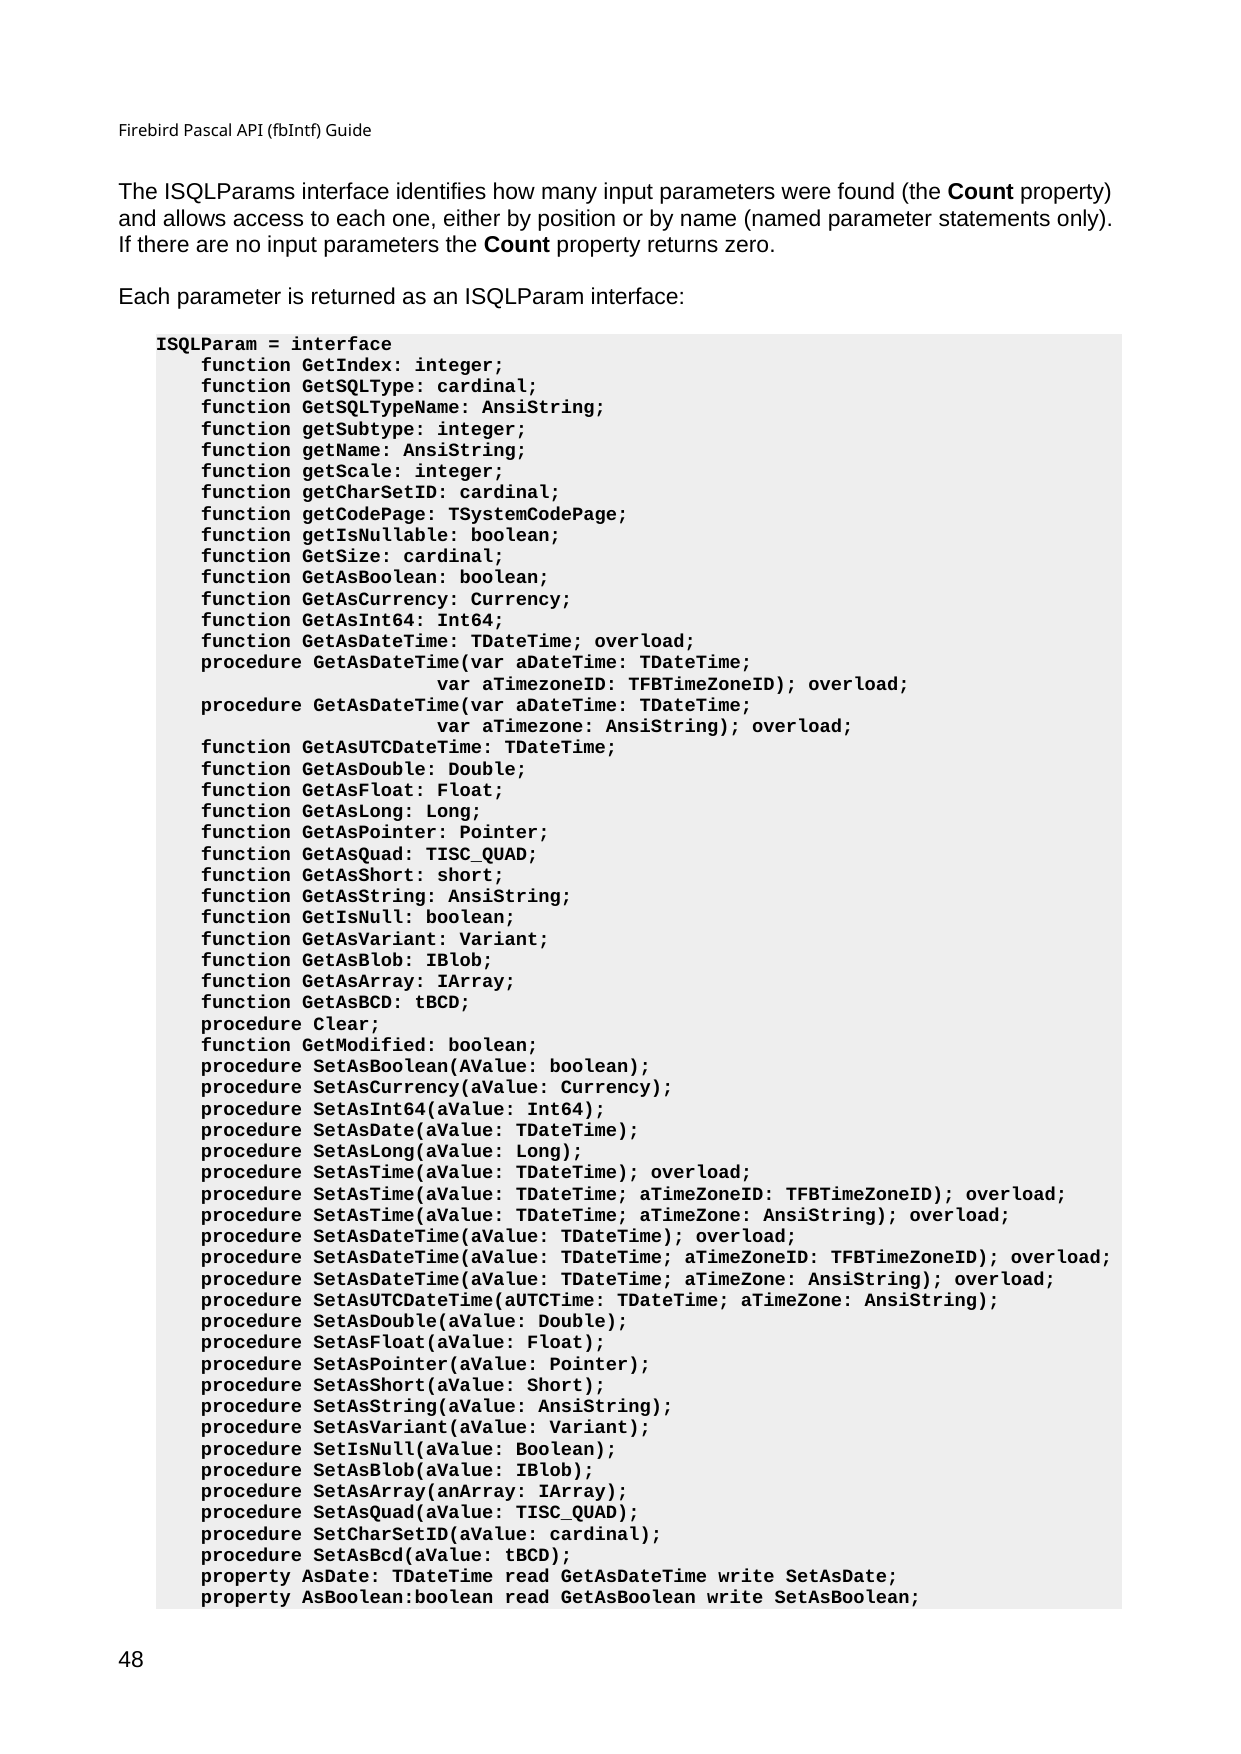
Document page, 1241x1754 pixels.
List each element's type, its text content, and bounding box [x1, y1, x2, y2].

text function GetModified: boolean; [156, 1036, 1122, 1057]
text function GetAsBCD: tBCD; [156, 993, 1122, 1014]
text procedure SetAsTime(aValue: TDateTime; aTimeZone: AnsiString); overload; [156, 1206, 1122, 1227]
text procedure SetAsUTCDateTime(aUTCTime: TDateTime; aTimeZone: AnsiString); [156, 1291, 1122, 1312]
text function GetAsDateTime: TDateTime; overload; [156, 632, 1122, 653]
text function GetAsVariant: Variant; [156, 929, 1122, 951]
text procedure GetAsDateTime(var aDateTime: TDateTime; [156, 696, 1122, 717]
text var aTimezoneID: TFBTimeZoneID); overload; [156, 674, 1122, 696]
text function GetAsString: AnsiString; [156, 887, 1122, 908]
text procedure SetAsCurrency(aValue: Currency); [156, 1078, 1122, 1099]
text function getSubtype: integer; [156, 419, 1122, 441]
text function getCodePage: TSystemCodePage; [156, 504, 1122, 526]
text function GetAsFloat: Float; [156, 781, 1122, 802]
text function GetAsShort: short; [156, 866, 1122, 887]
text property AsBoolean:boolean read GetAsBoolean write SetAsBoolean; [156, 1588, 1122, 1609]
text property AsDate: TDateTime read GetAsDateTime write SetAsDate; [156, 1567, 1122, 1588]
text procedure SetAsDate(aValue: TDateTime); [156, 1121, 1122, 1142]
text function getName: AnsiString; [156, 441, 1122, 462]
text procedure SetAsLong(aValue: Long); [156, 1142, 1122, 1163]
text ISQLParam = interface [156, 334, 1122, 356]
text The ISQLParams interface identifies how many input parameters were found (the Count property) and allows access to each one, either by position or by name (named parameter statements only). If there are no input parameters the Count property returns zero. [118, 178, 1122, 257]
text function GetSize: cardinal; [156, 547, 1122, 568]
text procedure GetAsDateTime(var aDateTime: TDateTime; [156, 653, 1122, 674]
text function GetAsArray: IArray; [156, 972, 1122, 993]
text procedure SetAsTime(aValue: TDateTime; aTimeZoneID: TFBTimeZoneID); overload; [156, 1184, 1122, 1206]
text procedure SetAsBlob(aValue: IBlob); [156, 1461, 1122, 1482]
text procedure SetAsFloat(aValue: Float); [156, 1333, 1122, 1354]
text procedure SetIsNull(aValue: Boolean); [156, 1439, 1122, 1461]
text function GetIndex: integer; [156, 356, 1122, 377]
text var aTimezone: AnsiString); overload; [156, 717, 1122, 738]
text procedure SetAsString(aValue: AnsiString); [156, 1397, 1122, 1418]
text function GetAsUTCDateTime: TDateTime; [156, 738, 1122, 759]
text function GetAsQuad: TISC_QUAD; [156, 844, 1122, 866]
text procedure SetAsArray(anArray: IArray); [156, 1482, 1122, 1503]
text procedure SetAsBcd(aValue: tBCD); [156, 1546, 1122, 1567]
text function GetAsDouble: Double; [156, 759, 1122, 781]
text procedure SetAsDateTime(aValue: TDateTime); overload; [156, 1227, 1122, 1248]
text procedure SetCharSetID(aValue: cardinal); [156, 1524, 1122, 1546]
text procedure SetAsTime(aValue: TDateTime); overload; [156, 1163, 1122, 1184]
text function getIsNullable: boolean; [156, 526, 1122, 547]
text procedure SetAsQuad(aValue: TISC_QUAD); [156, 1503, 1122, 1524]
text function getScale: integer; [156, 462, 1122, 483]
text procedure SetAsVariant(aValue: Variant); [156, 1418, 1122, 1439]
text procedure Clear; [156, 1014, 1122, 1036]
text function GetSQLType: cardinal; [156, 377, 1122, 398]
text function GetAsBoolean: boolean; [156, 568, 1122, 589]
text function GetAsCurrency: Currency; [156, 589, 1122, 611]
text function getCharSetID: cardinal; [156, 483, 1122, 504]
text procedure SetAsDouble(aValue: Double); [156, 1312, 1122, 1333]
text procedure SetAsDateTime(aValue: TDateTime; aTimeZoneID: TFBTimeZoneID); overload; [156, 1248, 1122, 1269]
text Each parameter is returned as an ISQLParam interface: [118, 283, 1122, 309]
text function GetAsInt64: Int64; [156, 611, 1122, 632]
text function GetIsNull: boolean; [156, 908, 1122, 929]
text procedure SetAsInt64(aValue: Int64); [156, 1099, 1122, 1121]
text procedure SetAsShort(aValue: Short); [156, 1376, 1122, 1397]
text function GetAsBlob: IBlob; [156, 951, 1122, 972]
text procedure SetAsPointer(aValue: Pointer); [156, 1354, 1122, 1376]
text function GetSQLTypeName: AnsiString; [156, 398, 1122, 419]
text function GetAsPointer: Pointer; [156, 823, 1122, 844]
text procedure SetAsBoolean(AValue: boolean); [156, 1057, 1122, 1078]
text procedure SetAsDateTime(aValue: TDateTime; aTimeZone: AnsiString); overload; [156, 1269, 1122, 1291]
text function GetAsLong: Long; [156, 802, 1122, 823]
